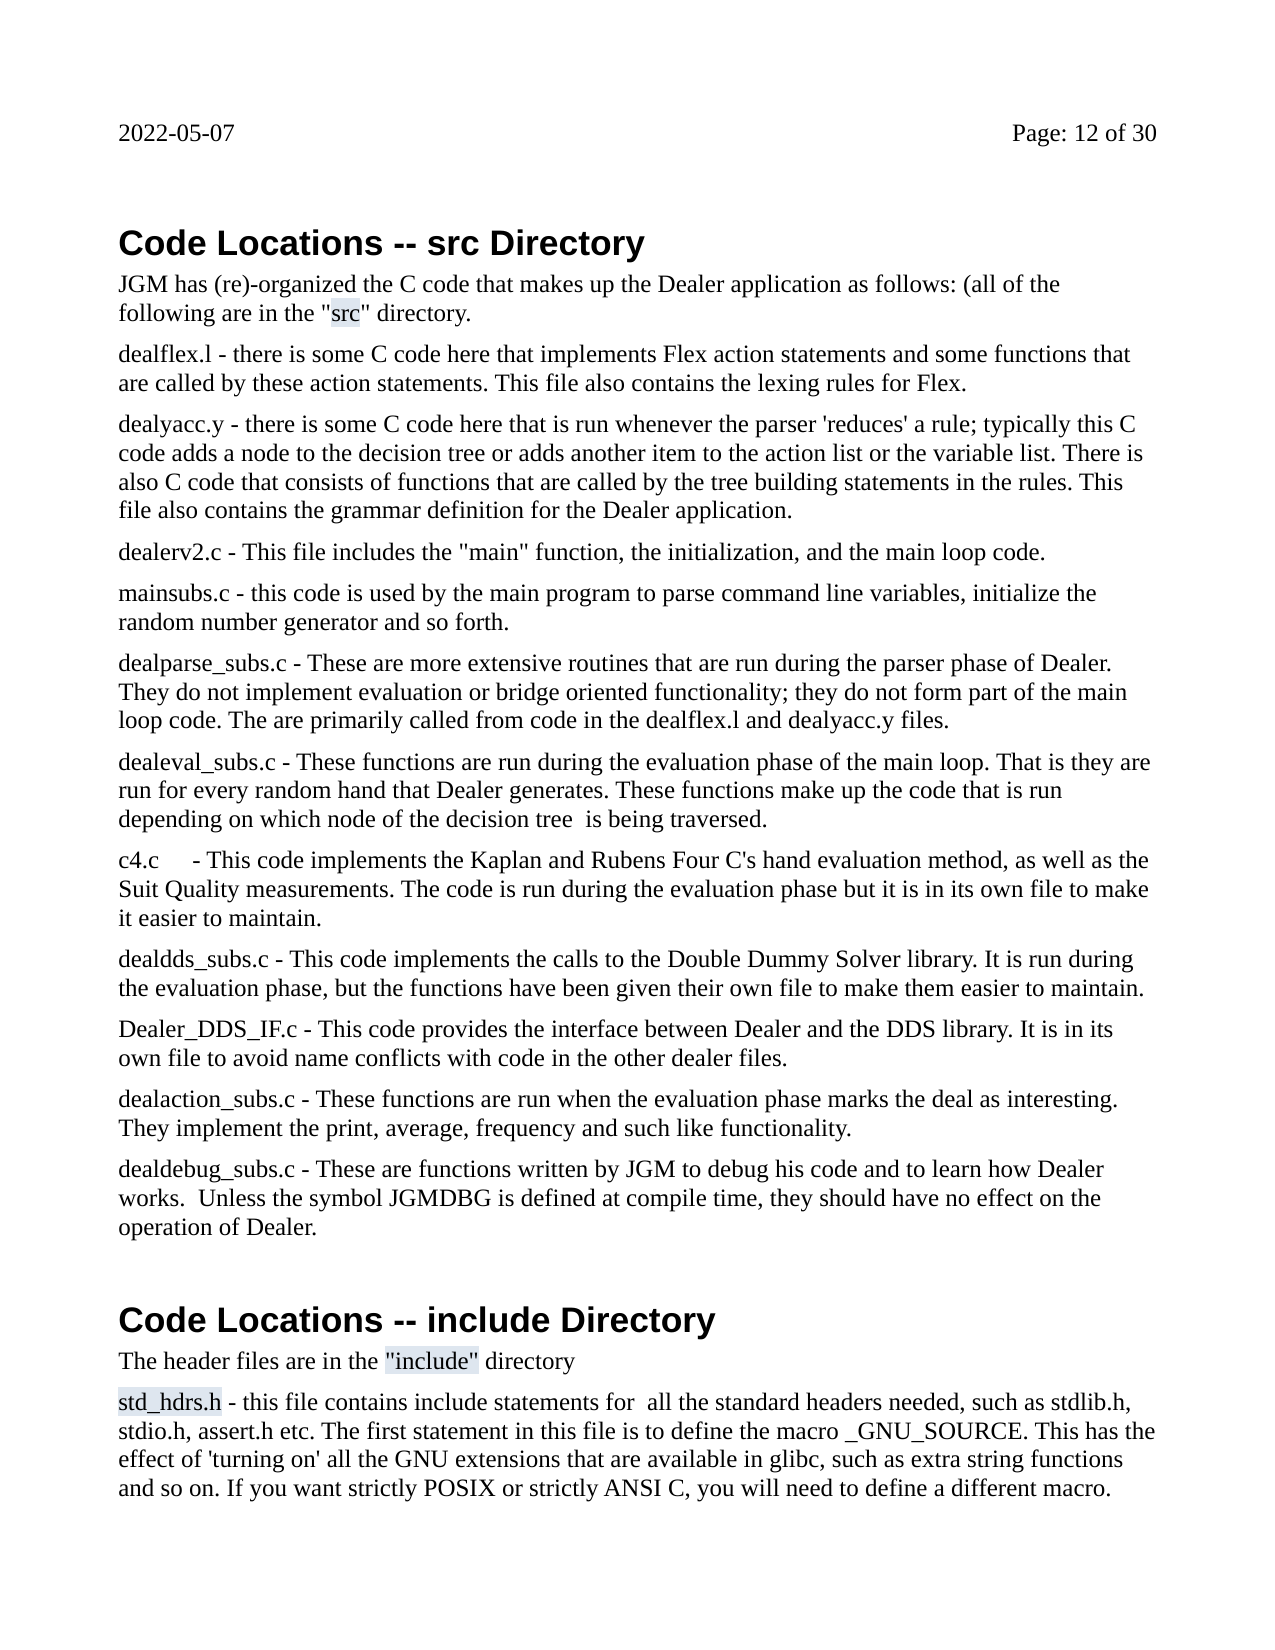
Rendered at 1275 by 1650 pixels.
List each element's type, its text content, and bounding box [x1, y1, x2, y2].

text mainsubs.c - this code is used by the main program to parse command line variables, initialize the random number generator and so forth. [118, 578, 1157, 635]
text The header files are in the "include" directory [118, 1346, 1157, 1374]
subtitle Code Locations -- src Directory [118, 222, 1157, 263]
text Dealer_DDS_IF.c - This code provides the interface between Dealer and the DDS library. It is in its own file to avoid name conflicts with code in the other dealer files. [118, 1014, 1157, 1072]
text dealerv2.c - This file includes the "main" function, the initialization, and the main loop code. [118, 537, 1157, 565]
text c4.c - This code implements the Kaplan and Rubens Four C's hand evaluation method, as well as the Suit Quality measurements. The code is run during the evaluation phase but it is in its own file to make it easier to maintain. [118, 845, 1157, 932]
text dealdebug_subs.c - These are functions written by JGM to debug his code and to learn how Dealer works. Unless the symbol JGMDBG is defined at compile time, they should have no effect on the operation of Dealer. [118, 1154, 1157, 1240]
text dealdds_subs.c - This code implements the calls to the Double Dummy Solver library. It is run during the evaluation phase, but the functions have been given their own file to make them easier to maintain. [118, 944, 1157, 1002]
text dealyacc.y - there is some C code here that is run whenever the parser 'reduces' a rule; typically this C code adds a node to the decision tree or adds another item to the action list or the variable list. There is also C code that consists of functions that are called by the tree building statements in the rules. This file also contains the grammar definition for the Dealer application. [118, 409, 1157, 524]
text dealeval_subs.c - These functions are run during the evaluation phase of the main loop. That is they are run for every random hand that Dealer generates. These functions make up the code that is run depending on which node of the decision tree is being traversed. [118, 747, 1157, 833]
text dealflex.l - there is some C code here that implements Flex action statements and some functions that are called by these action statements. This file also contains the lexing rules for Flex. [118, 339, 1157, 397]
subtitle Code Locations -- include Directory [118, 1299, 1157, 1339]
text std_hdrs.h - this file contains include statements for all the standard headers needed, such as stdlib.h, stdio.h, assert.h etc. The first statement in this file is to define the macro _GNU_SOURCE. This has the effect of 'turning on' all the GNU extensions that are available in glibc, such as extra string functions and so on. If you want strictly POSIX or strictly ANSI C, you will need to define a different macro. [118, 1387, 1157, 1502]
text JGM has (re)-organized the C code that makes up the Dealer application as follows: (all of the following are in the "src" directory. [118, 269, 1157, 327]
text dealaction_subs.c - These functions are run when the evaluation phase marks the deal as interesting. They implement the print, average, frequency and such like functionality. [118, 1084, 1157, 1142]
text dealparse_subs.c - These are more extensive routines that are run during the parser phase of Dealer. They do not implement evaluation or bridge oriented functionality; they do not form part of the main loop code. The are primarily called from code in the dealflex.l and dealyacc.y files. [118, 648, 1157, 734]
